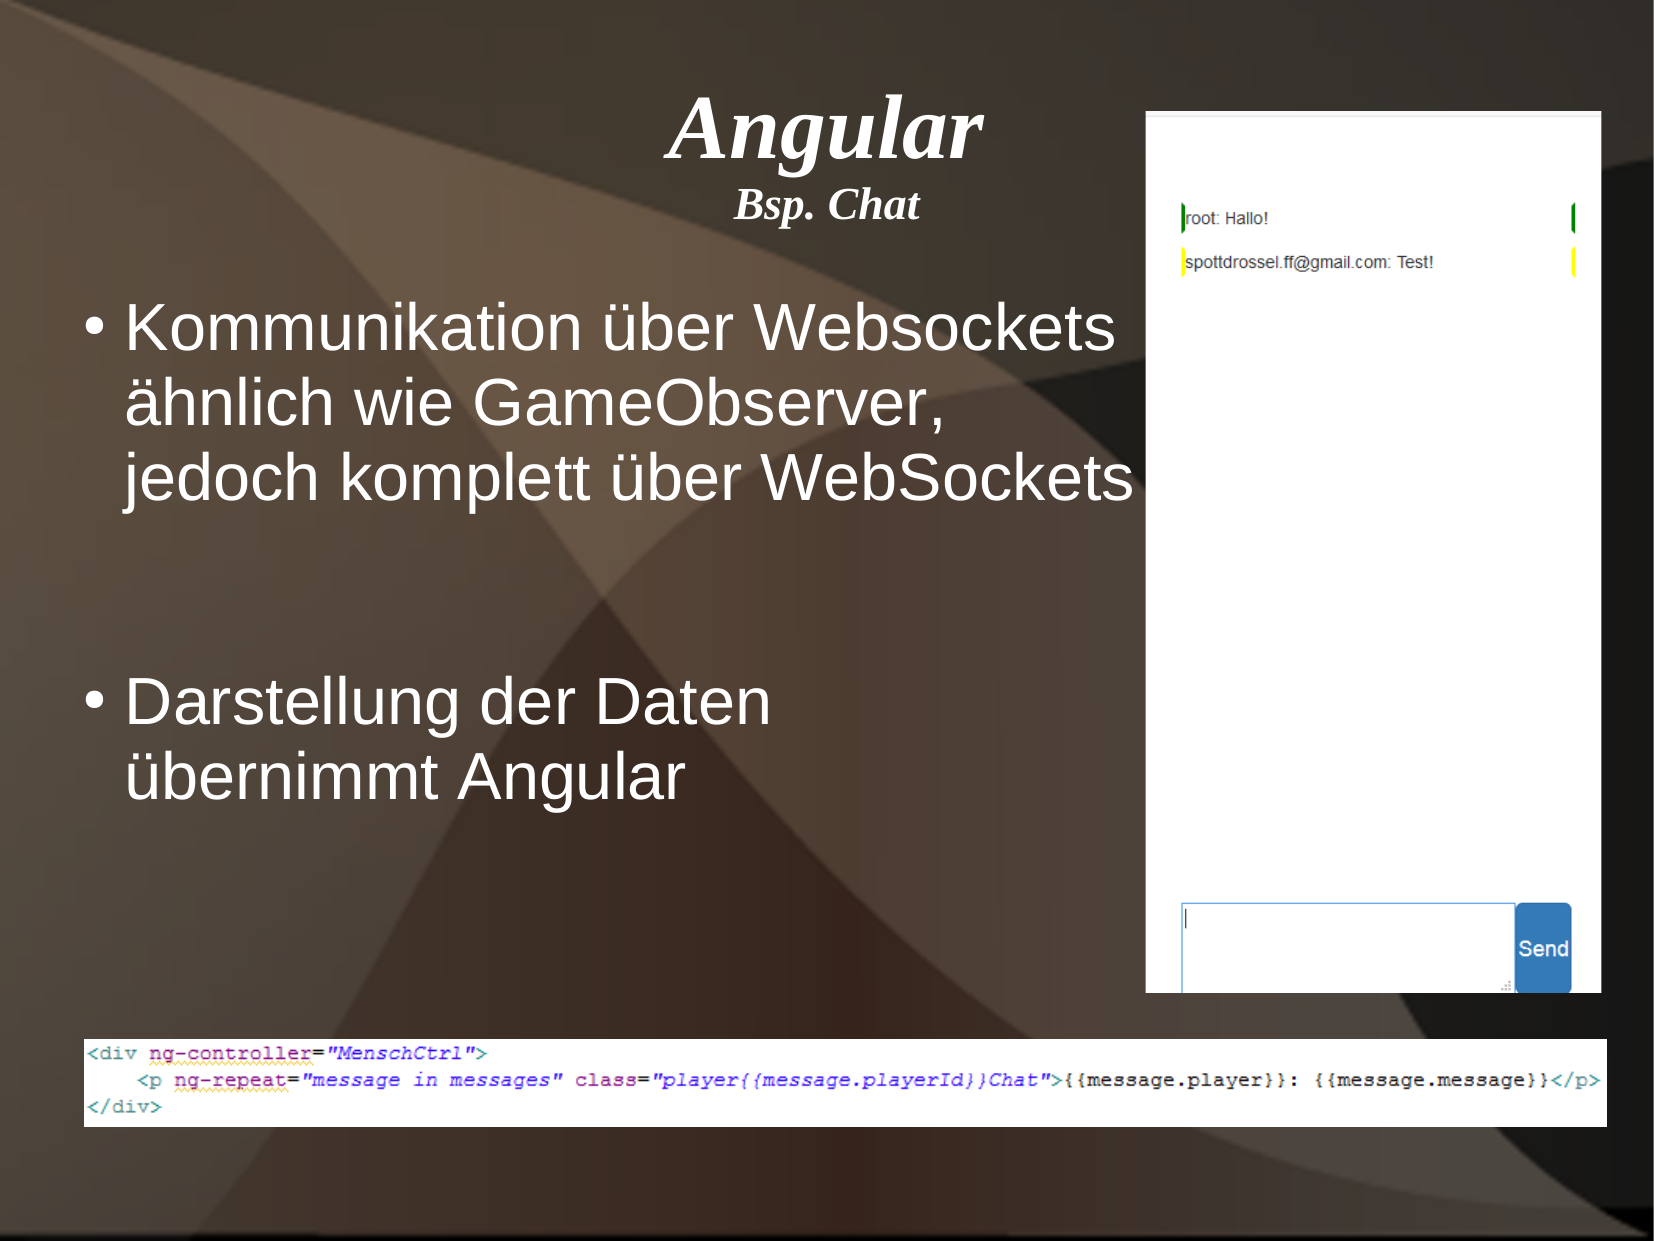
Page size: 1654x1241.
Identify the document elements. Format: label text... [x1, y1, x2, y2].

picture [0, 0, 1654, 1241]
subtitle Kommunikation über Websockets ähnlich wie GameObserver, jedoch komplett über WebSockets Darstellung der Daten übernimmt Angular [82, 290, 1571, 1109]
title Angular Bsp. Chat [82, 49, 1571, 257]
